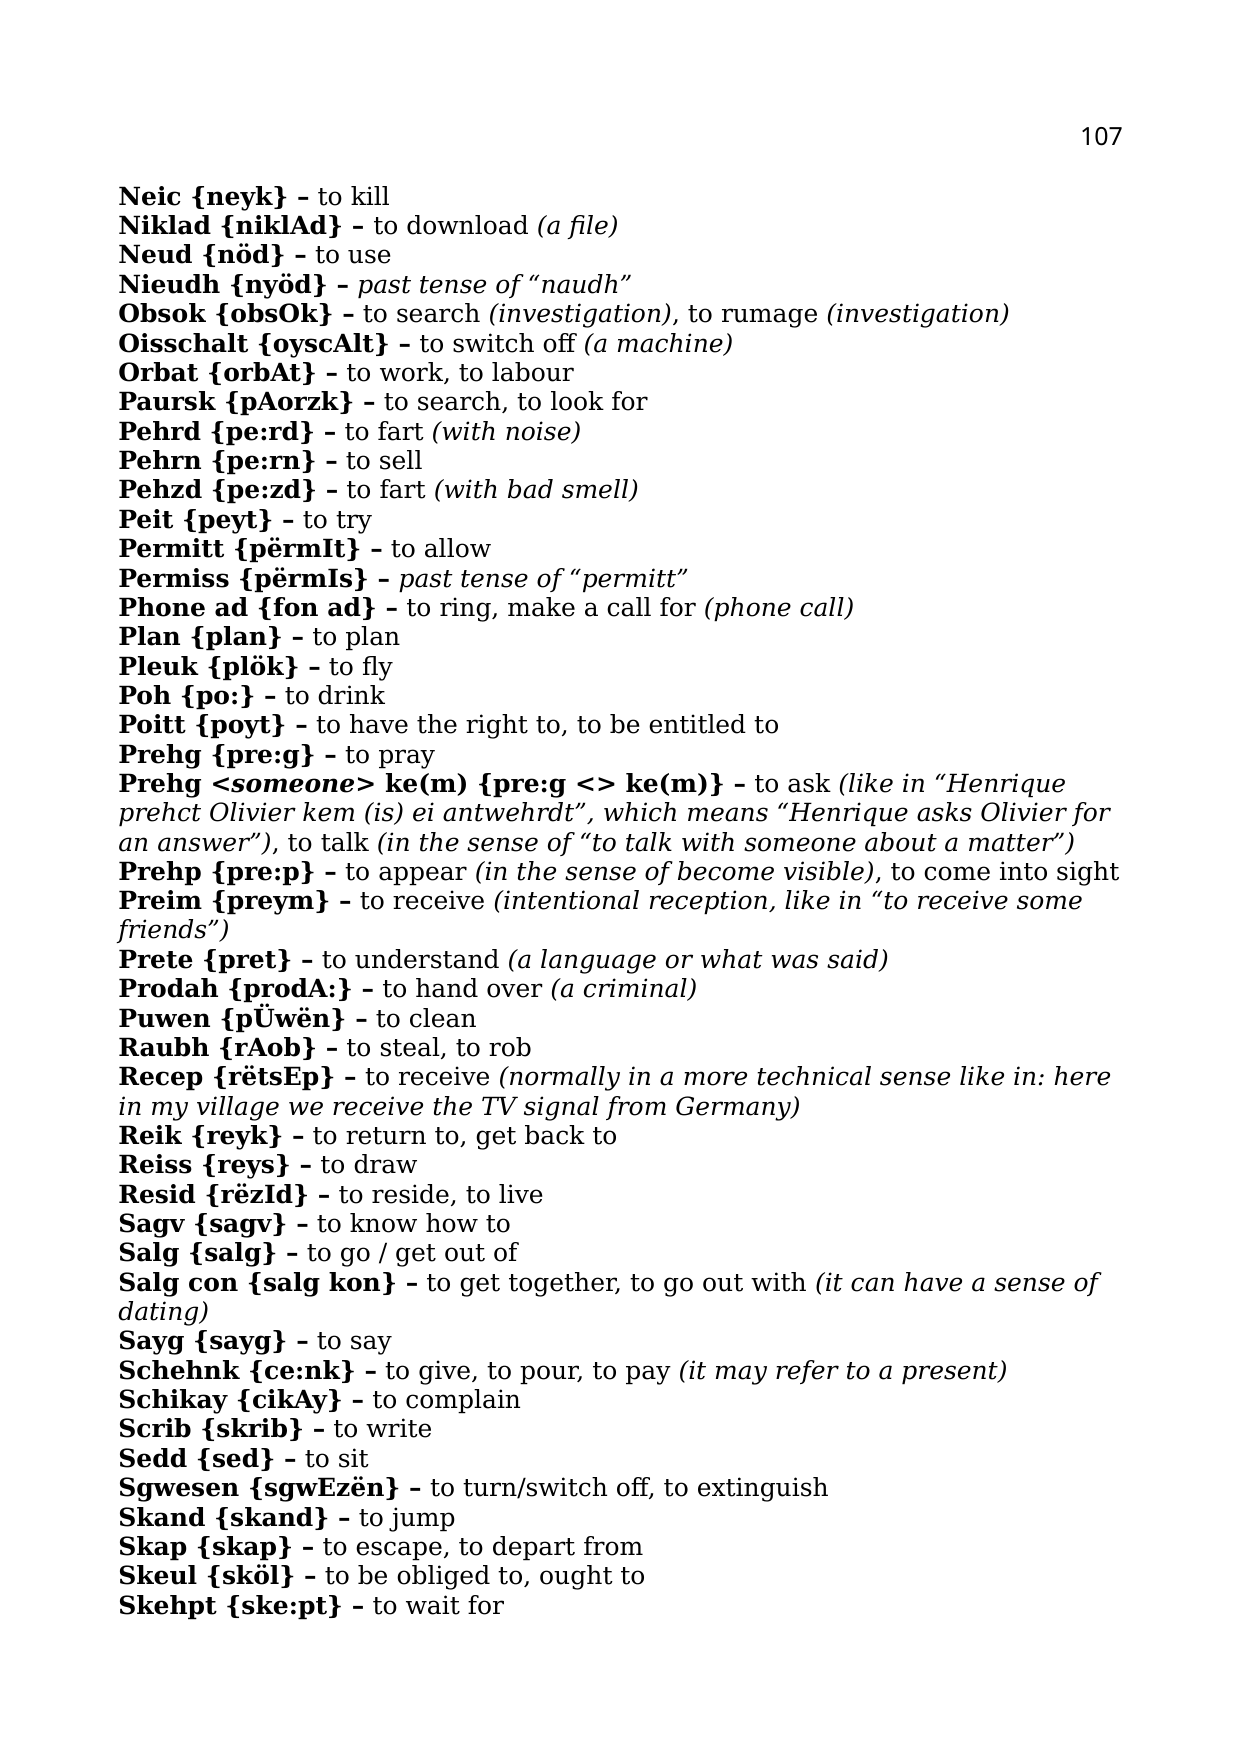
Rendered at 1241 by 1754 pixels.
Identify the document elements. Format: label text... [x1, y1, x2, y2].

text Prehp {pre:p} – to appear (in the sense of become visible), to come into sight [118, 857, 1123, 886]
text Poitt {poyt} – to have the right to, to be entitled to [118, 710, 1123, 740]
text Plan {plan} – to plan [118, 622, 1123, 652]
text Oisschalt {oyscAlt} – to switch off (a machine) [118, 328, 1123, 358]
text Niklad {niklAd} – to download (a file) [118, 211, 1123, 240]
text Skeul {sköl} – to be obliged to, ought to [118, 1561, 1123, 1591]
text Skand {skand} – to jump [118, 1502, 1123, 1532]
text Orbat {orbAt} – to work, to labour [118, 358, 1123, 387]
text Sgwesen {sgwEzën} – to turn/switch off, to extinguish [118, 1473, 1123, 1502]
text Sayg {sayg} – to say [118, 1326, 1123, 1356]
text Pehrn {pe:rn} – to sell [118, 446, 1123, 475]
text Prete {pret} – to understand (a language or what was said) [118, 945, 1123, 974]
text Peit {peyt} – to try [118, 505, 1123, 534]
text Pleuk {plök} – to fly [118, 652, 1123, 681]
text Schehnk {ce:nk} – to give, to pour, to pay (it may refer to a present) [118, 1356, 1123, 1385]
text Pehzd {pe:zd} – to fart (with bad smell) [118, 475, 1123, 505]
text Prehg {pre:g} – to pray [118, 740, 1123, 769]
text Obsok {obsOk} – to search (investigation), to rumage (investigation) [118, 299, 1123, 328]
text Prehg <someone> ke(m) {pre:g <> ke(m)} – to ask (like in “Henrique prehct Olivier kem (is) ei antwehrdt”, which means “Henrique asks Olivier for an answer”), to talk (in the sense of “to talk with someone about a matter”) [118, 769, 1123, 857]
text Skap {skap} – to escape, to depart from [118, 1532, 1123, 1561]
text Recep {rëtsEp} – to receive (normally in a more technical sense like in: here in my village we receive the TV signal from Germany) [118, 1062, 1123, 1121]
text Schikay {cikAy} – to complain [118, 1385, 1123, 1414]
text Skehpt {ske:pt} – to wait for [118, 1591, 1123, 1620]
text Permiss {përmIs} – past tense of “permitt” [118, 563, 1123, 593]
text Phone ad {fon ad} – to ring, make a call for (phone call) [118, 593, 1123, 622]
text Prodah {prodA:} – to hand over (a criminal) [118, 974, 1123, 1003]
text Neud {nöd} – to use [118, 240, 1123, 270]
text Reiss {reys} – to draw [118, 1150, 1123, 1179]
text Salg con {salg kon} – to get together, to go out with (it can have a sense of dating) [118, 1268, 1123, 1326]
text Sedd {sed} – to sit [118, 1444, 1123, 1473]
text Paursk {pAorzk} – to search, to look for [118, 387, 1123, 417]
text Neic {neyk} – to kill [118, 182, 1123, 211]
text Preim {preym} – to receive (intentional reception, like in “to receive some friends”) [118, 886, 1123, 945]
text Sagv {sagv} – to know how to [118, 1209, 1123, 1238]
text Salg {salg} – to go / get out of [118, 1238, 1123, 1268]
text Puwen {pÜwën} – to clean [118, 1003, 1123, 1033]
text Raubh {rAob} – to steal, to rob [118, 1033, 1123, 1062]
text Nieudh {nyöd} – past tense of “naudh” [118, 270, 1123, 299]
text Permitt {përmIt} – to allow [118, 534, 1123, 563]
text Scrib {skrib} – to write [118, 1414, 1123, 1444]
text Resid {rëzId} – to reside, to live [118, 1179, 1123, 1209]
text Reik {reyk} – to return to, get back to [118, 1121, 1123, 1150]
text Poh {po:} – to drink [118, 681, 1123, 710]
text Pehrd {pe:rd} – to fart (with noise) [118, 417, 1123, 446]
